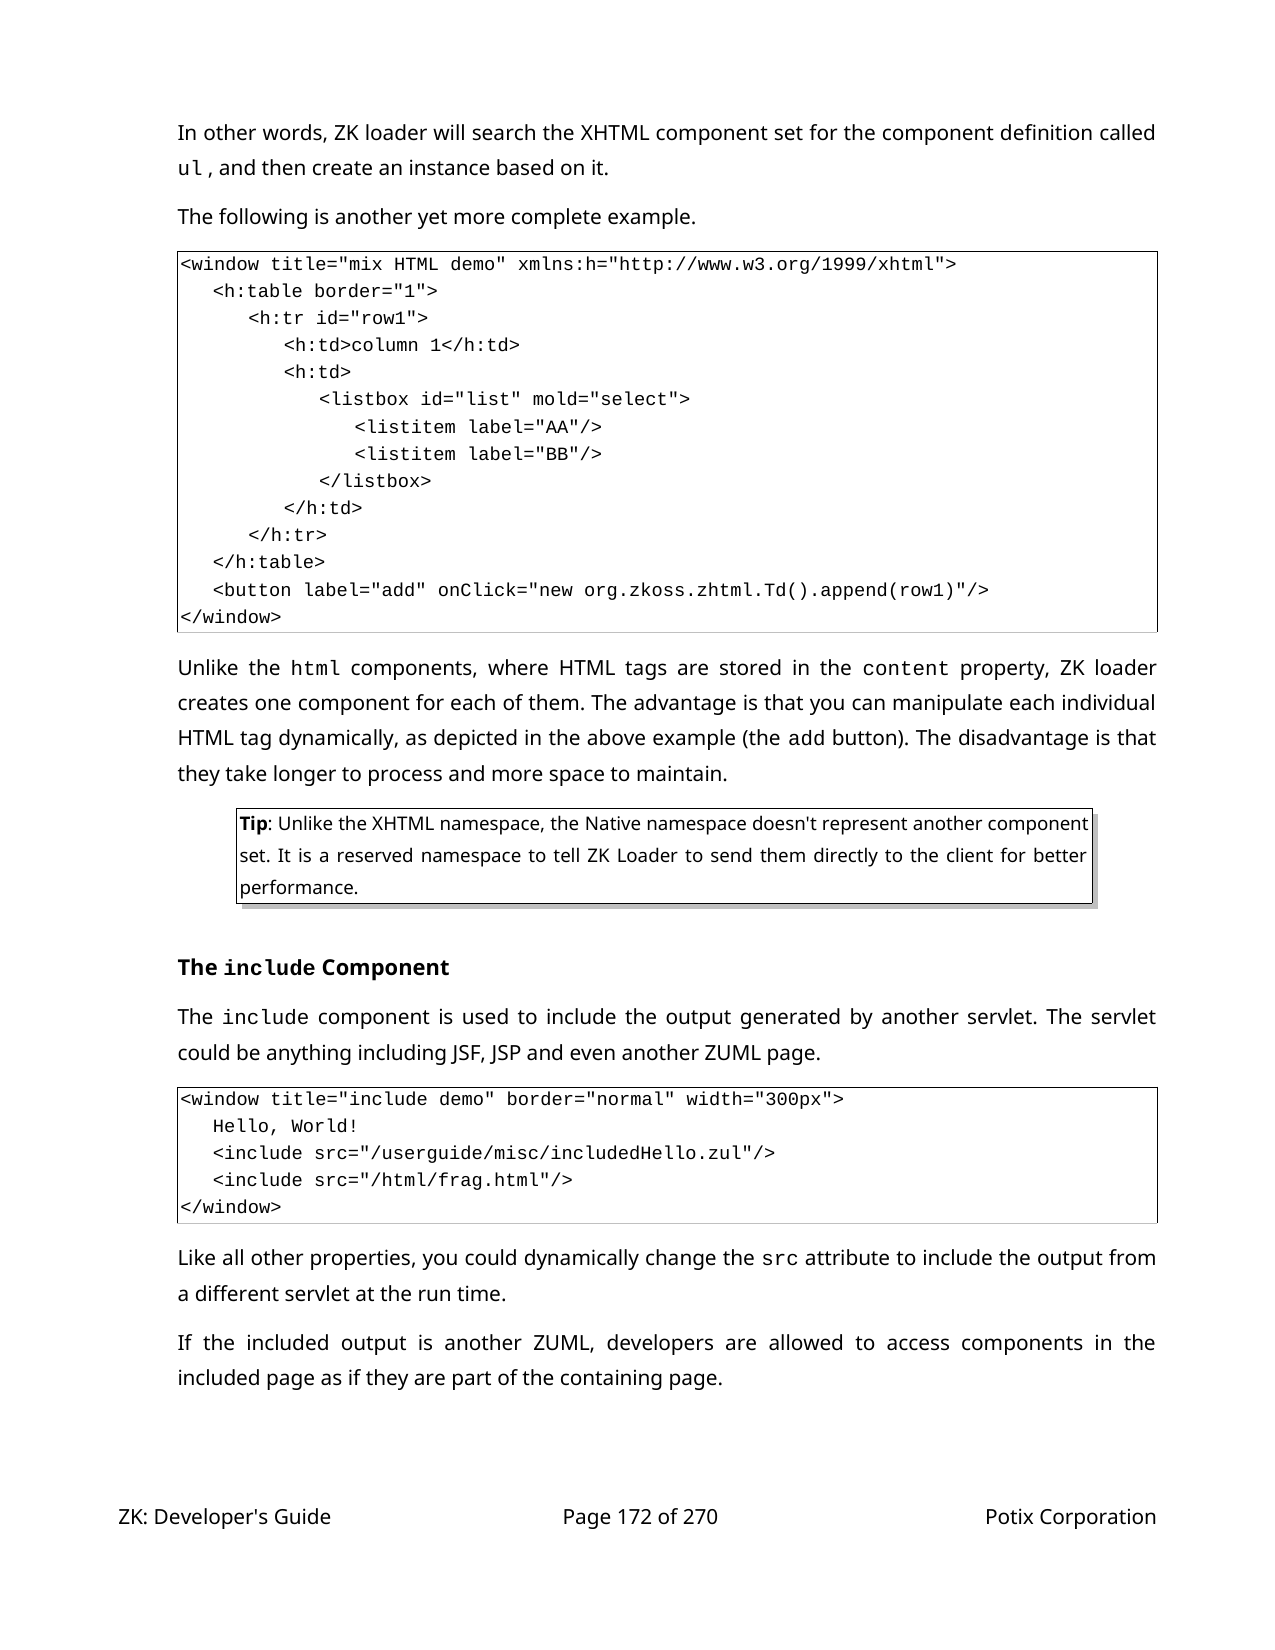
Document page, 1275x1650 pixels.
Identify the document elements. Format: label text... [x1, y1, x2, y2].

subtitle The include Component [177, 952, 1157, 982]
text <button label="add" onClick="new org.zkoss.zhtml.Td().append(row1)"/> [178, 578, 1157, 602]
text <h:table border="1"> [178, 278, 1157, 303]
text The following is another yet more complete example. [177, 202, 1157, 231]
text </h:td> [178, 496, 1157, 520]
text </h:tr> [178, 523, 1157, 547]
text </listbox> [178, 469, 1157, 493]
text <listitem label="BB"/> [178, 442, 1157, 466]
text <listbox id="list" mold="select"> [178, 387, 1157, 412]
text <h:td> [178, 360, 1157, 384]
text <h:tr id="row1"> [178, 306, 1157, 330]
text The include component is used to include the output generated by another servlet. The servlet could be anything including JSF, JSP and even another ZUML page. [177, 1002, 1157, 1066]
text Like all other properties, you could dynamically change the src attribute to include the output from a different servlet at the run time. [177, 1243, 1157, 1307]
text </window> [178, 1195, 1157, 1223]
text Hello, World! [178, 1114, 1157, 1138]
text Tip: Unlike the XHTML namespace, the Native namespace doesn't represent another component set. It is a reserved namespace to tell ZK Loader to send them directly to the client for better performance. [237, 809, 1092, 903]
text Unlike the html components, where HTML tags are stored in the content property, ZK loader creates one component for each of them. The advantage is that you can manipulate each individual HTML tag dynamically, as depicted in the above example (the add button). The disadvantage is that they take longer to process and more space to maintain. [177, 653, 1157, 787]
text <h:td>column 1</h:td> [178, 333, 1157, 357]
text <include src="/html/frag.html"/> [178, 1168, 1157, 1192]
text In other words, ZK loader will search the XHTML component set for the component definition called ul , and then create an instance based on it. [177, 118, 1157, 182]
text <include src="/userguide/misc/includedHello.zul"/> [178, 1141, 1157, 1165]
text </window> [178, 605, 1157, 632]
text <window title="include demo" border="normal" width="300px"> [178, 1088, 1157, 1111]
text </h:table> [178, 550, 1157, 575]
text <listitem label="AA"/> [178, 414, 1157, 439]
text If the included output is another ZUML, developers are allowed to access components in the included page as if they are part of the containing page. [177, 1328, 1157, 1391]
text <window title="mix HTML demo" xmlns:h="http://www.w3.org/1999/xhtml"> [178, 252, 1157, 276]
